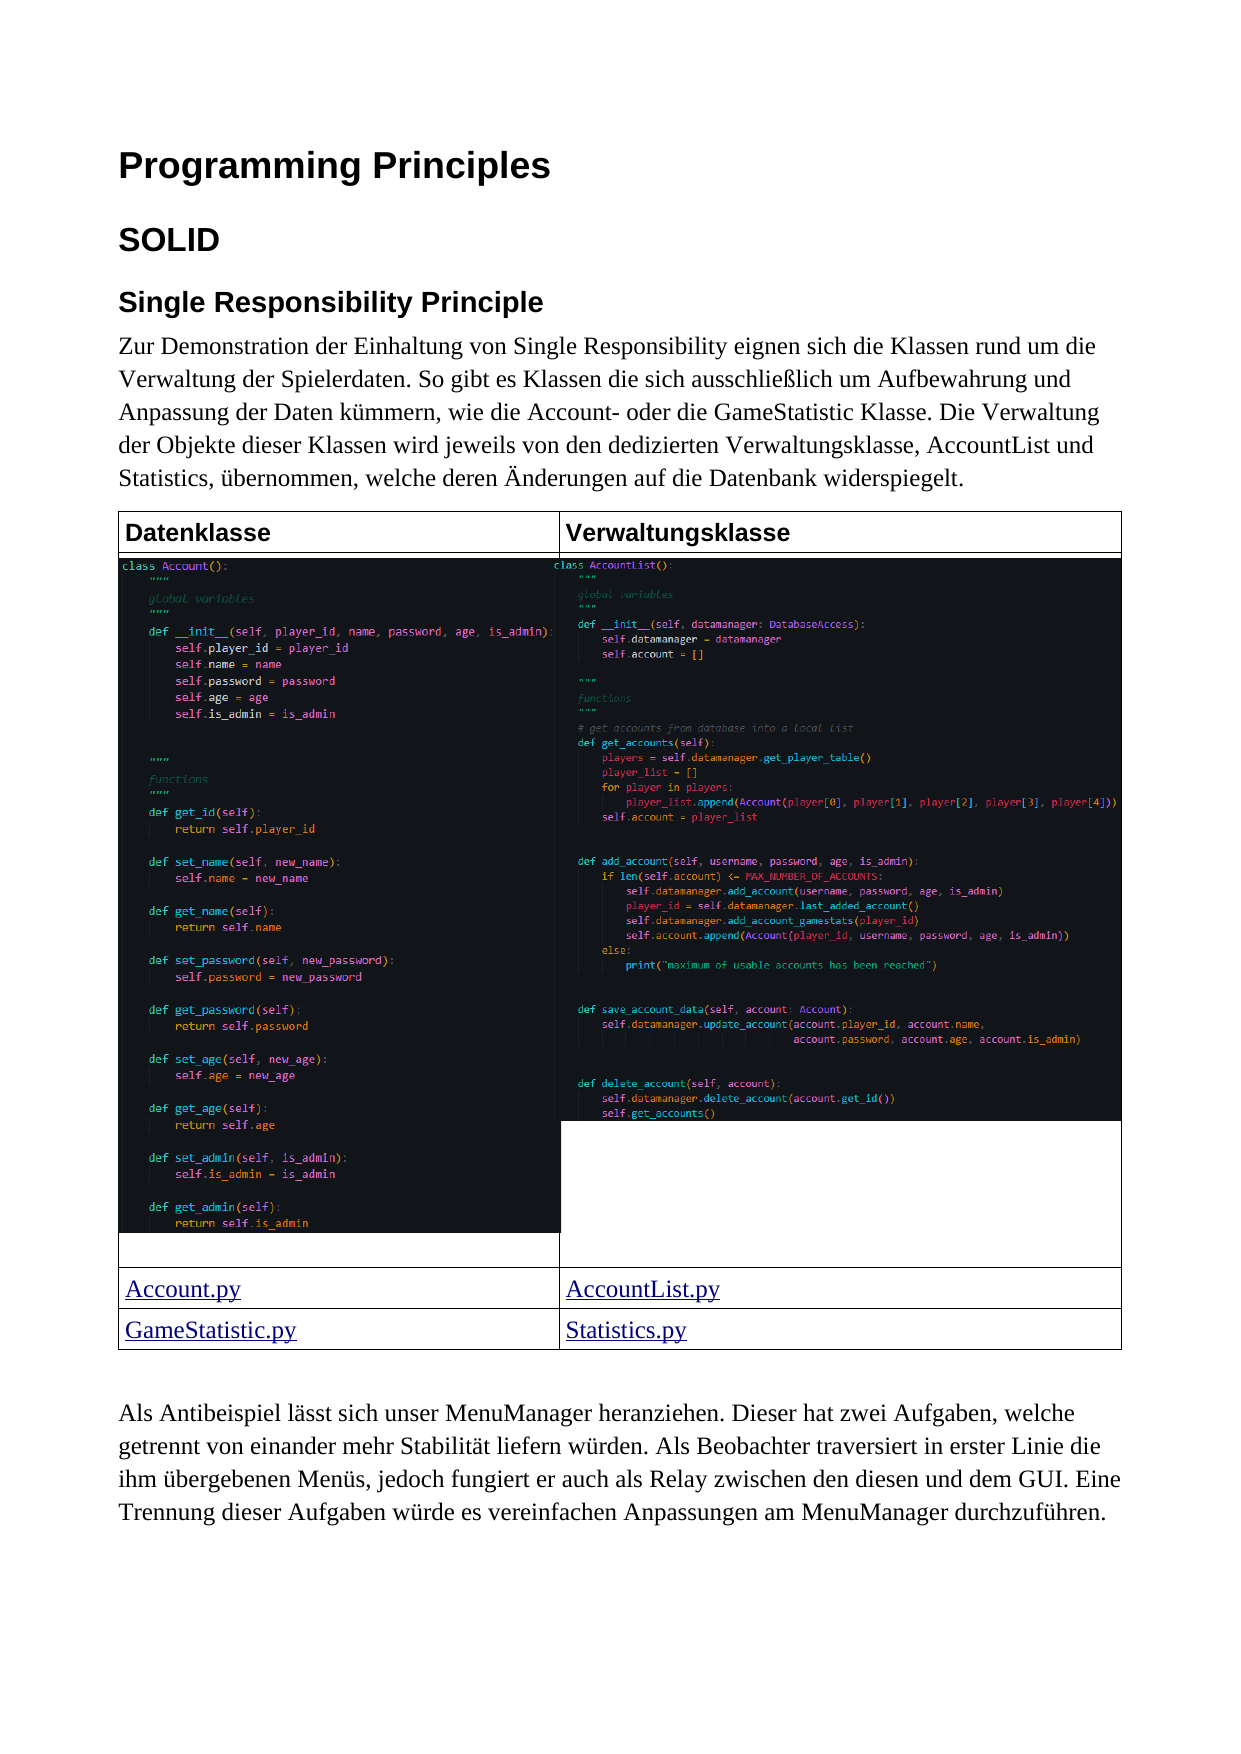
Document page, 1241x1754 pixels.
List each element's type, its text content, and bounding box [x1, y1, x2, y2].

picture [118, 558, 1121, 1233]
table_cell GameStatistic.py [119, 1309, 559, 1349]
subtitle Programming Principles [118, 143, 1122, 186]
table_header Verwaltungsklasse [560, 512, 1121, 552]
table_cell [560, 553, 1121, 558]
table_cell Statistics.py [560, 1309, 1121, 1349]
table_cell Account.py [119, 1268, 559, 1308]
table_header Datenklasse [119, 512, 559, 552]
subtitle Single Responsibility Principle [118, 285, 1122, 319]
table_cell [119, 1233, 559, 1267]
text Zur Demonstration der Einhaltung von Single Responsibility eignen sich die Klassen rund um die Verwaltung der Spielerdaten. So gibt es Klassen die sich ausschließlich um Aufbewahrung und Anpassung der Daten kümmern, wie die Account- oder die GameStatistic Klasse. Die Verwaltung der Objekte dieser Klassen wird jeweils von den dedizierten Verwaltungsklasse, AccountList und Statistics, übernommen, welche deren Änderungen auf die Datenbank widerspiegelt. [118, 331, 1122, 492]
table_cell [560, 1121, 1121, 1267]
text Als Antibeispiel lässt sich unser MenuManager heranziehen. Dieser hat zwei Aufgaben, welche getrennt von einander mehr Stabilität liefern würden. Als Beobachter traversiert in erster Linie die ihm übergebenen Menüs, jedoch fungiert er auch als Relay zwischen den diesen und dem GUI. Eine Trennung dieser Aufgaben würde es vereinfachen Anpassungen am MenuManager durchzuführen. [118, 1398, 1122, 1526]
table_cell AccountList.py [560, 1268, 1121, 1308]
table_cell [119, 553, 559, 558]
subtitle SOLID [118, 219, 1122, 258]
